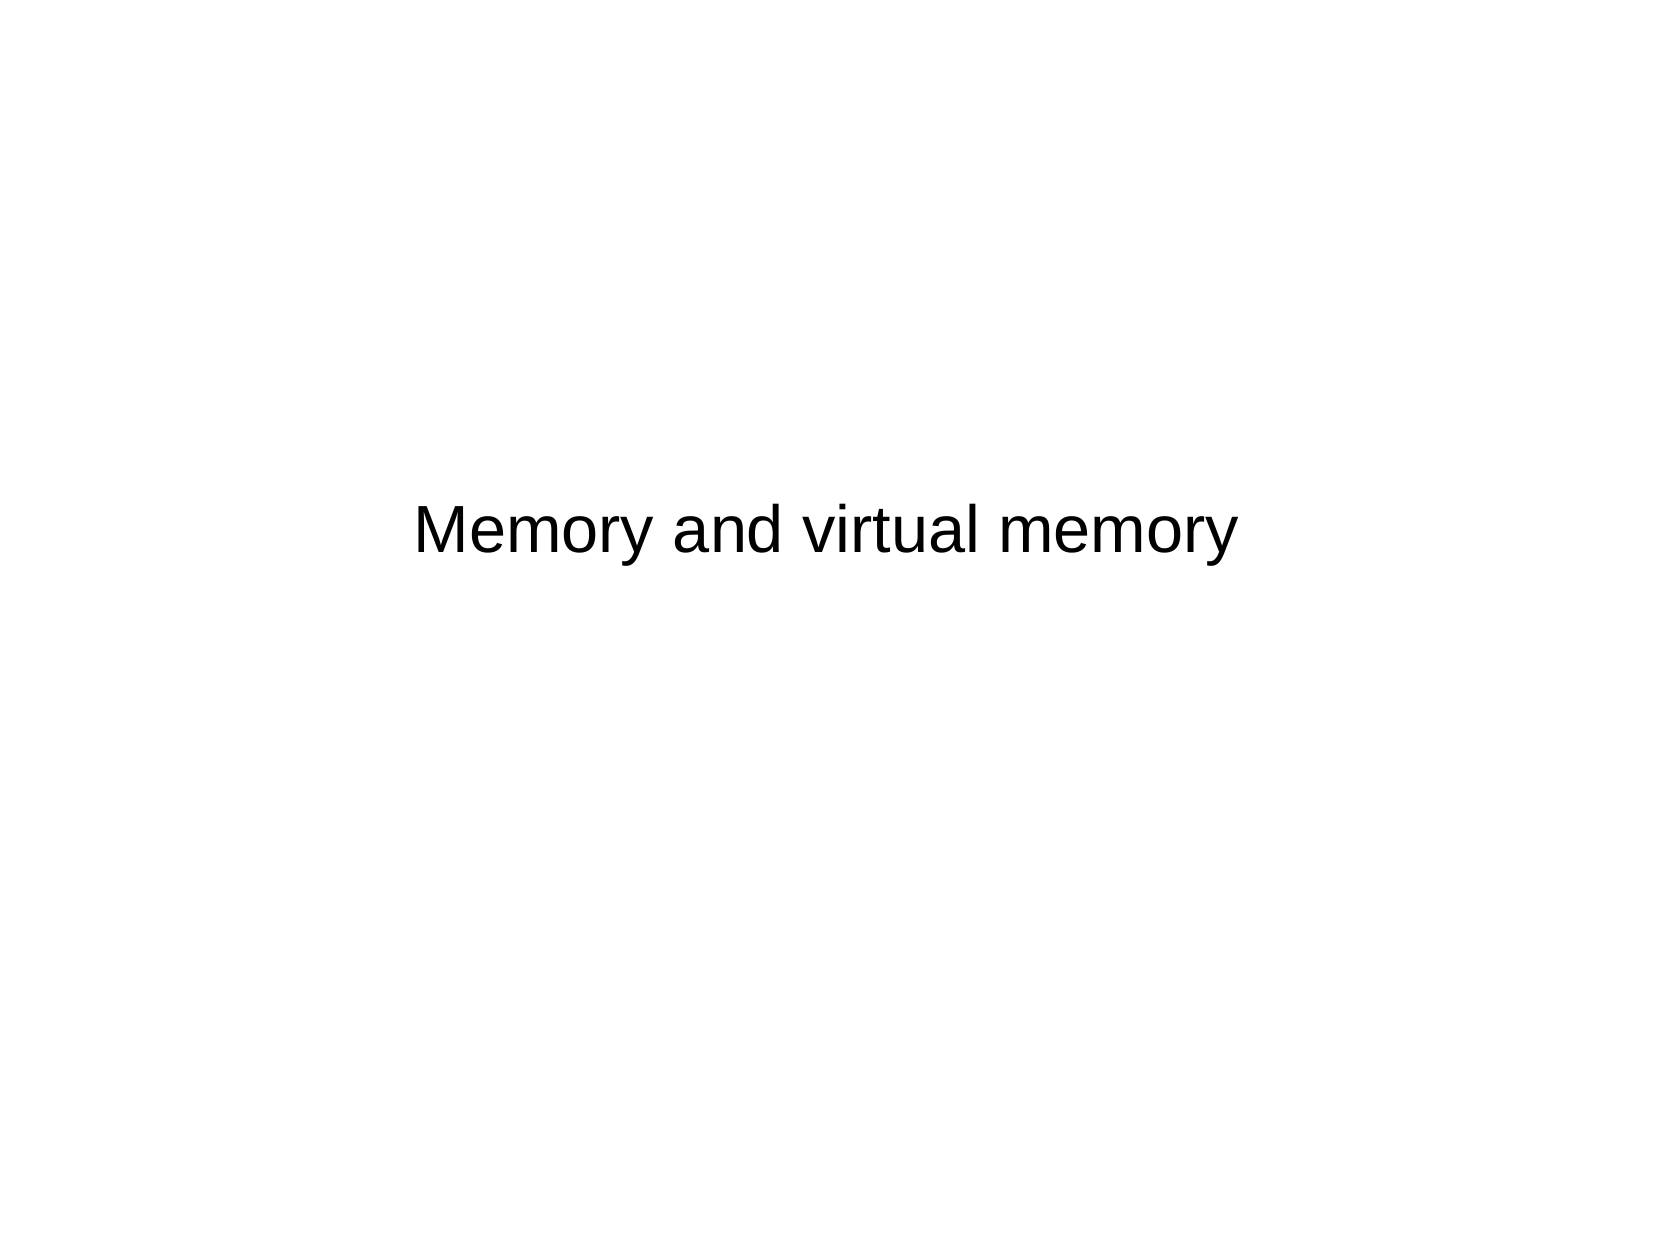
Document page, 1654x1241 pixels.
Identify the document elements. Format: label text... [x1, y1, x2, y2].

subtitle Memory and virtual memory [82, 49, 1571, 1010]
